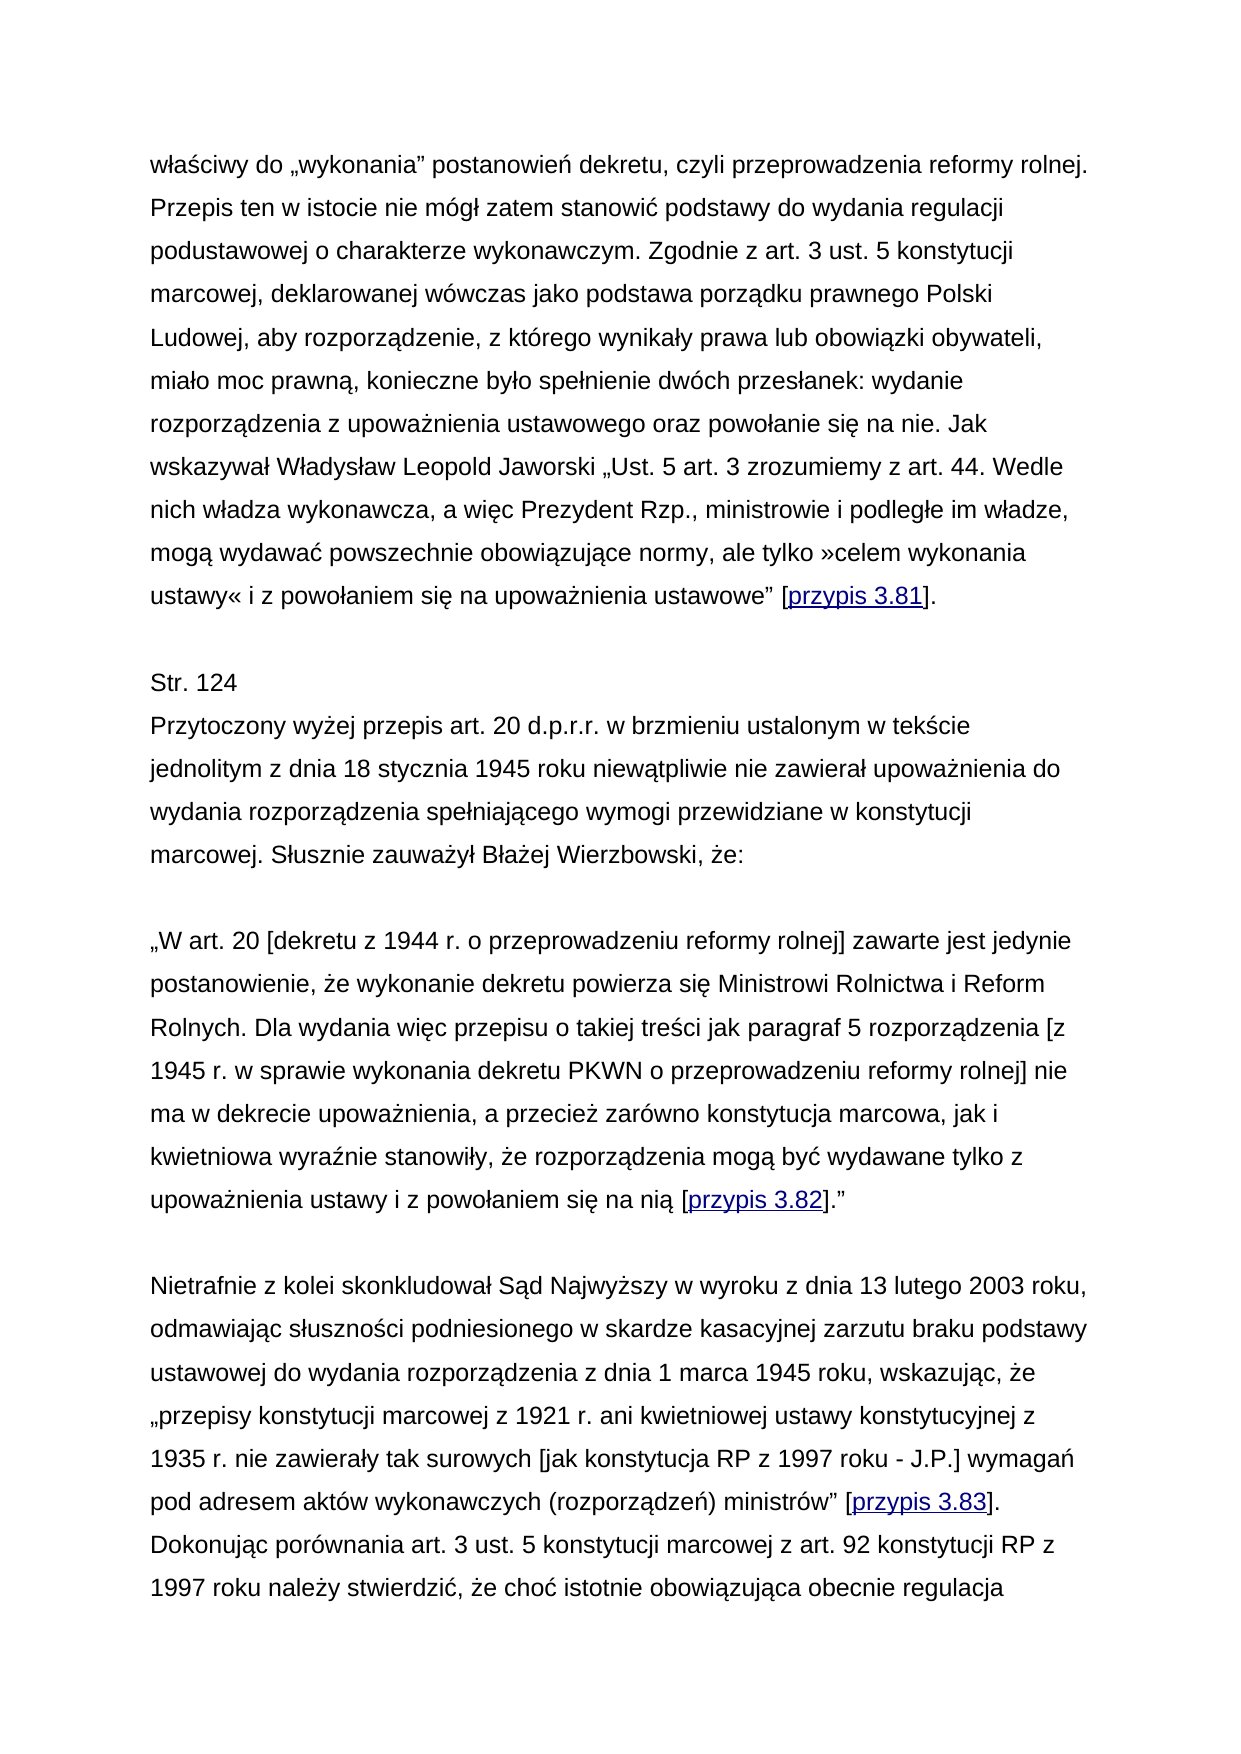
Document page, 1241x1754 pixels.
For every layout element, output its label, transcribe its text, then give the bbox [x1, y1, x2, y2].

text „W art. 20 [dekretu z 1944 r. o przeprowadzeniu reformy rolnej] zawarte jest jedynie postanowienie, że wykonanie dekretu powierza się Ministrowi Rolnictwa i Reform Rolnych. Dla wydania więc przepisu o takiej treści jak paragraf 5 rozporządzenia [z 1945 r. w sprawie wykonania dekretu PKWN o przeprowadzeniu reformy rolnej] nie ma w dekrecie upoważnienia, a przecież zarówno konstytucja marcowa, jak i kwietniowa wyraźnie stanowiły, że rozporządzenia mogą być wydawane tylko z upoważnienia ustawy i z powołaniem się na nią [przypis 3.82].” [150, 926, 1090, 1214]
text Przytoczony wyżej przepis art. 20 d.p.r.r. w brzmieniu ustalonym w tekście jednolitym z dnia 18 stycznia 1945 roku niewątpliwie nie zawierał upoważnienia do wydania rozporządzenia spełniającego wymogi przewidziane w konstytucji marcowej. Słusznie zauważył Błażej Wierzbowski, że: [150, 711, 1090, 869]
text Str. 124 [150, 667, 1090, 696]
text właściwy do „wykonania” postanowień dekretu, czyli przeprowadzenia reformy rolnej. Przepis ten w istocie nie mógł zatem stanowić podstawy do wydania regulacji podustawowej o charakterze wykonawczym. Zgodnie z art. 3 ust. 5 konstytucji marcowej, deklarowanej wówczas jako podstawa porządku prawnego Polski Ludowej, aby rozporządzenie, z którego wynikały prawa lub obowiązki obywateli, miało moc prawną, konieczne było spełnienie dwóch przesłanek: wydanie rozporządzenia z upoważnienia ustawowego oraz powołanie się na nie. Jak wskazywał Władysław Leopold Jaworski „Ust. 5 art. 3 zrozumiemy z art. 44. Wedle nich władza wykonawcza, a więc Prezydent Rzp., ministrowie i podległe im władze, mogą wydawać powszechnie obowiązujące normy, ale tylko »celem wykonania ustawy« i z powołaniem się na upoważnienia ustawowe” [przypis 3.81]. [150, 150, 1090, 610]
text Nietrafnie z kolei skonkludował Sąd Najwyższy w wyroku z dnia 13 lutego 2003 roku, odmawiając słuszności podniesionego w skardze kasacyjnej zarzutu braku podstawy ustawowej do wydania rozporządzenia z dnia 1 marca 1945 roku, wskazując, że „przepisy konstytucji marcowej z 1921 r. ani kwietniowej ustawy konstytucyjnej z 1935 r. nie zawierały tak surowych [jak konstytucja RP z 1997 roku - J.P.] wymagań pod adresem aktów wykonawczych (rozporządzeń) ministrów” [przypis 3.83]. Dokonując porównania art. 3 ust. 5 konstytucji marcowej z art. 92 konstytucji RP z 1997 roku należy stwierdzić, że choć istotnie obowiązująca obecnie regulacja [150, 1271, 1090, 1602]
